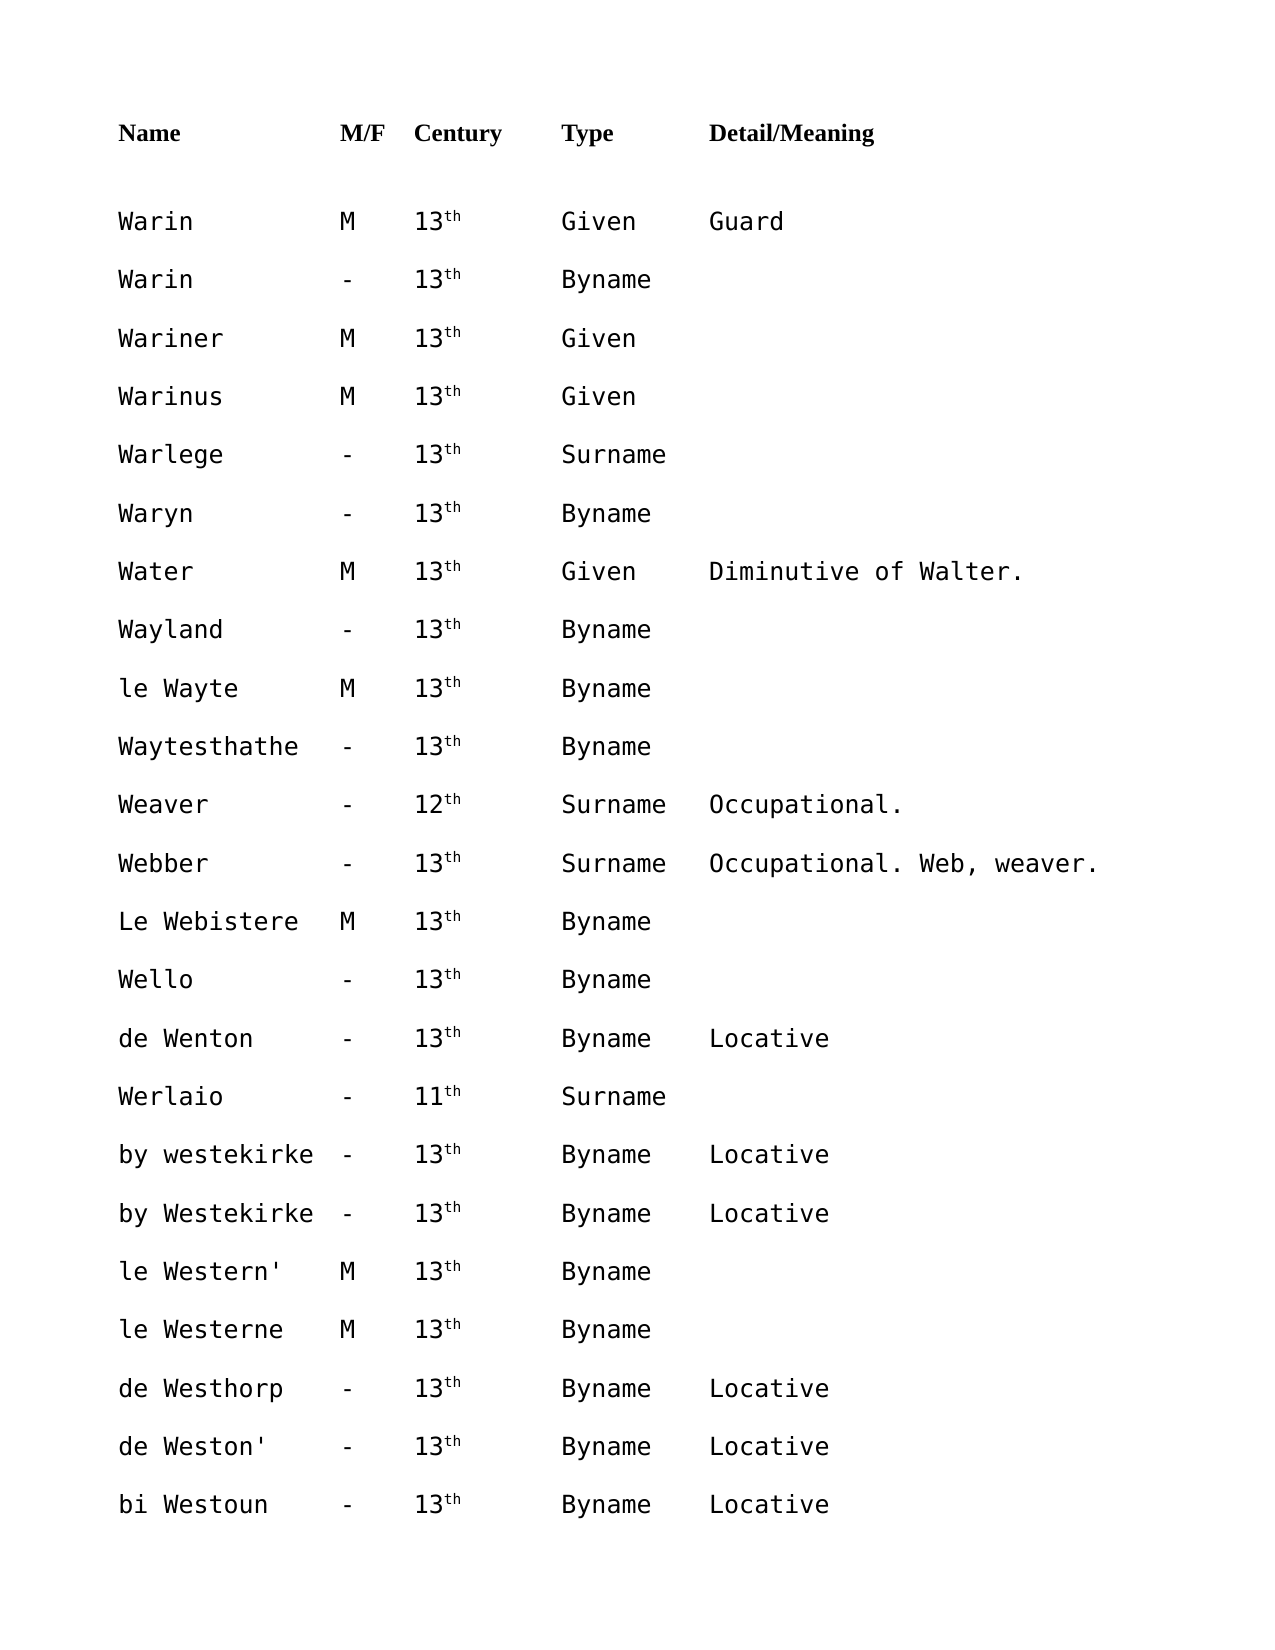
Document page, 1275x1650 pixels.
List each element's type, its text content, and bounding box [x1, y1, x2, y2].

text Weaver - 12th Surname Occupational. [118, 791, 1157, 820]
text by westekirke - 13th Byname Locative [118, 1141, 1157, 1170]
text le Westerne M 13th Byname [118, 1316, 1157, 1345]
text le Western' M 13th Byname [118, 1257, 1157, 1286]
text de Westhorp - 13th Byname Locative [118, 1374, 1157, 1403]
text Wayland - 13th Byname [118, 616, 1157, 645]
text Warlege - 13th Surname [118, 441, 1157, 470]
text Warinus M 13th Given [118, 382, 1157, 411]
text Webber - 13th Surname Occupational. Web, weaver. [118, 849, 1157, 878]
text bi Westoun - 13th Byname Locative [118, 1491, 1157, 1520]
text Wariner M 13th Given [118, 324, 1157, 353]
text Warin M 13th Given Guard [118, 207, 1157, 236]
text le Wayte M 13th Byname [118, 674, 1157, 703]
text de Weston' - 13th Byname Locative [118, 1432, 1157, 1461]
text by Westekirke - 13th Byname Locative [118, 1199, 1157, 1228]
text Warin - 13th Byname [118, 266, 1157, 295]
text Wello - 13th Byname [118, 966, 1157, 995]
text de Wenton - 13th Byname Locative [118, 1024, 1157, 1053]
text Waryn - 13th Byname [118, 499, 1157, 528]
text Water M 13th Given Diminutive of Walter. [118, 557, 1157, 586]
text Le Webistere M 13th Byname [118, 907, 1157, 936]
text Werlaio - 11th Surname [118, 1082, 1157, 1111]
text Waytesthathe - 13th Byname [118, 732, 1157, 761]
